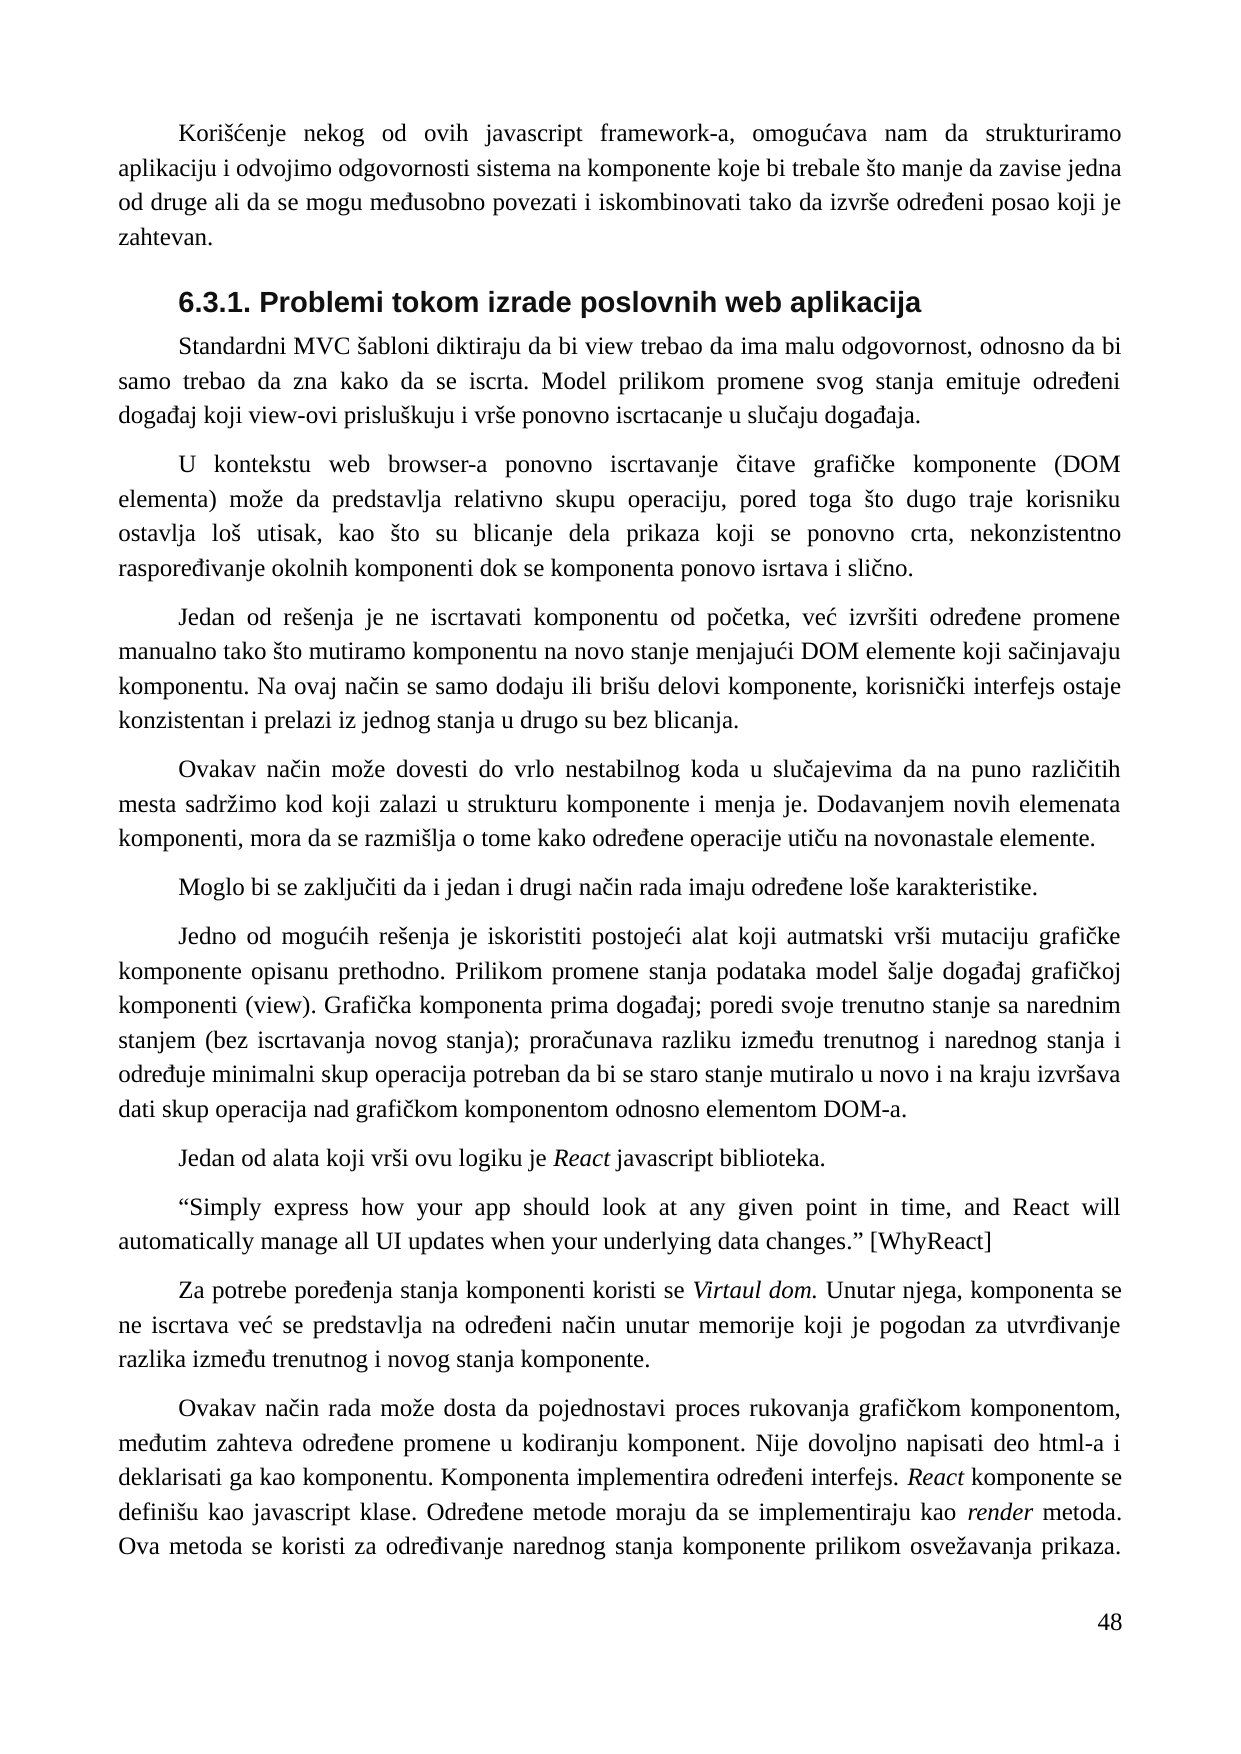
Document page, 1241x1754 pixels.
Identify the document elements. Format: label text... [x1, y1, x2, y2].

text Za potrebe poređenja stanja komponenti koristi se Virtaul dom. Unutar njega, komponenta se ne iscrtava već se predstavlja na određeni način unutar memorije koji je pogodan za utvrđivanje razlika između trenutnog i novog stanja komponente. [118, 1275, 1122, 1373]
text Jedno od mogućih rešenja je iskoristiti postojeći alat koji autmatski vrši mutaciju grafičke komponente opisanu prethodno. Prilikom promene stanja podataka model šalje događaj grafičkoj komponenti (view). Grafička komponenta prima događaj; poredi svoje trenutno stanje sa narednim stanjem (bez iscrtavanja novog stanja); proračunava razliku između trenutnog i narednog stanja i određuje minimalni skup operacija potreban da bi se staro stanje mutiralo u novo i na kraju izvršava dati skup operacija nad grafičkom komponentom odnosno elementom DOM-a. [118, 921, 1122, 1122]
text Ovakav način može dovesti do vrlo nestabilnog koda u slučajevima da na puno različitih mesta sadržimo kod koji zalazi u strukturu komponente i menja je. Dodavanjem novih elemenata komponenti, mora da se razmišlja o tome kako određene operacije utiču na novonastale elemente. [118, 754, 1122, 852]
text Standardni MVC šabloni diktiraju da bi view trebao da ima malu odgovornost, odnosno da bi samo trebao da zna kako da se iscrta. Model prilikom promene svog stanja emituje određeni događaj koji view-ovi prisluškuju i vrše ponovno iscrtacanje u slučaju događaja. [118, 331, 1122, 429]
text Jedan od alata koji vrši ovu logiku je React javascript biblioteka. [118, 1143, 1122, 1172]
subtitle Problemi tokom izrade poslovnih web aplikacija [118, 285, 1122, 319]
text “Simply express how your app should look at any given point in time, and React will automatically manage all UI updates when your underlying data changes.” [WhyReact] [118, 1192, 1122, 1255]
text U kontekstu web browser-a ponovno iscrtavanje čitave grafičke komponente (DOM elementa) može da predstavlja relativno skupu operaciju, pored toga što dugo traje korisniku ostavlja loš utisak, kao što su blicanje dela prikaza koji se ponovno crta, nekonzistentno raspoređivanje okolnih komponenti dok se komponenta ponovo isrtava i slično. [118, 449, 1122, 581]
text Jedan od rešenja je ne iscrtavati komponentu od početka, već izvršiti određene promene manualno tako što mutiramo komponentu na novo stanje menjajući DOM elemente koji sačinjavaju komponentu. Na ovaj način se samo dodaju ili brišu delovi komponente, korisnički interfejs ostaje konzistentan i prelazi iz jednog stanja u drugo su bez blicanja. [118, 602, 1122, 734]
text Korišćenje nekog od ovih javascript framework-a, omogućava nam da strukturiramo aplikaciju i odvojimo odgovornosti sistema na komponente koje bi trebale što manje da zavise jedna od druge ali da se mogu međusobno povezati i iskombinovati tako da izvrše određeni posao koji je zahtevan. [118, 118, 1122, 250]
text Ovakav način rada može dosta da pojednostavi proces rukovanja grafičkom komponentom, međutim zahteva određene promene u kodiranju komponent. Nije dovoljno napisati deo html-a i deklarisati ga kao komponentu. Komponenta implementira određeni interfejs. React komponente se definišu kao javascript klase. Određene metode moraju da se implementiraju kao render metoda. Ova metoda se koristi za određivanje narednog stanja komponente prilikom osvežavanja prikaza. [118, 1393, 1122, 1560]
text Moglo bi se zaključiti da i jedan i drugi način rada imaju određene loše karakteristike. [118, 872, 1122, 901]
